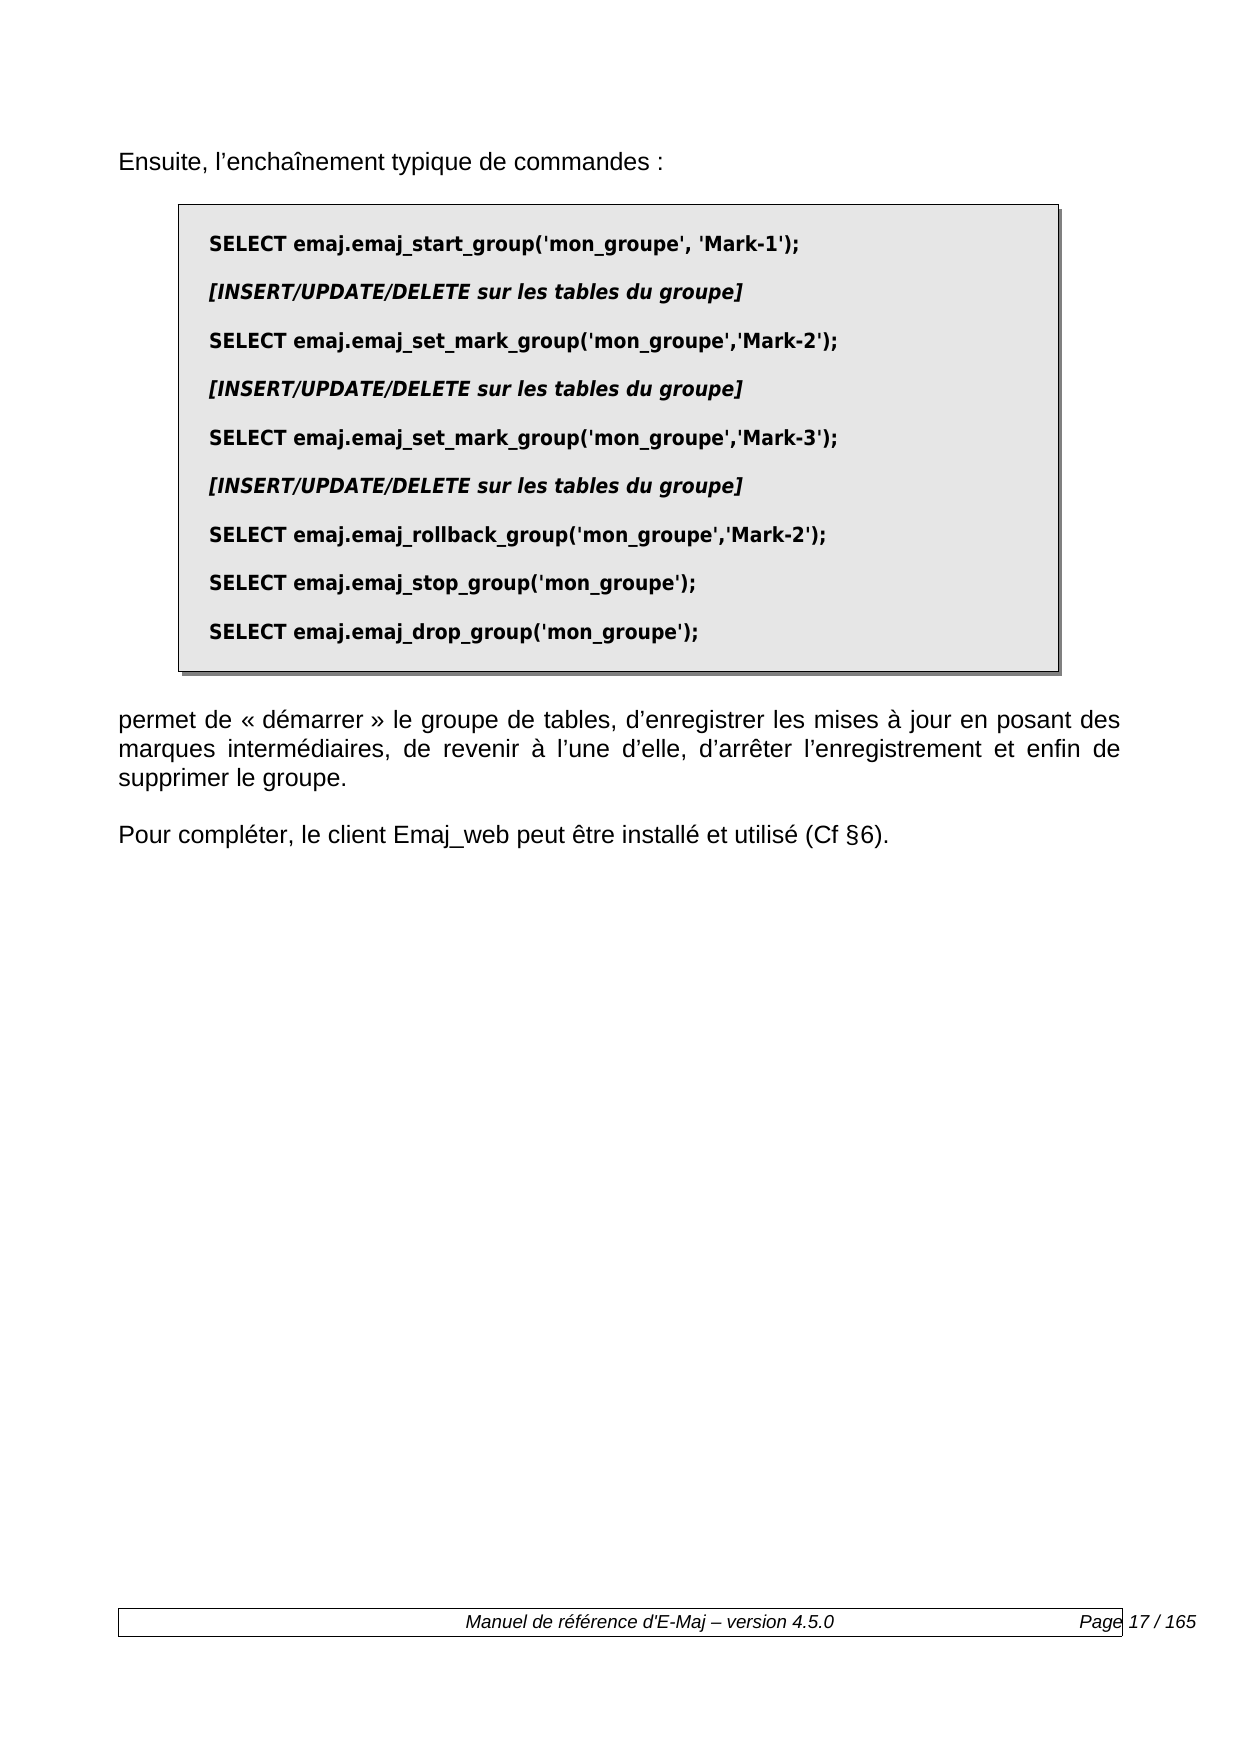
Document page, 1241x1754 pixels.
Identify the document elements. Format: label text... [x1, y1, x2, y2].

text SELECT emaj.emaj_set_mark_group('mon_groupe','Mark-2'); [179, 326, 1058, 350]
text [INSERT/UPDATE/DELETE sur les tables du groupe] [179, 471, 1058, 496]
text SELECT emaj.emaj_stop_group('mon_groupe'); [179, 568, 1058, 593]
text [INSERT/UPDATE/DELETE sur les tables du groupe] [179, 374, 1058, 398]
text SELECT emaj.emaj_start_group('mon_groupe', 'Mark-1'); [179, 229, 1058, 253]
text Pour compléter, le client Emaj_web peut être installé et utilisé (Cf §6). [118, 820, 1122, 849]
text SELECT emaj.emaj_set_mark_group('mon_groupe','Mark-3'); [179, 423, 1058, 447]
text [INSERT/UPDATE/DELETE sur les tables du groupe] [179, 277, 1058, 301]
text SELECT emaj.emaj_drop_group('mon_groupe'); [179, 617, 1058, 641]
text SELECT emaj.emaj_rollback_group('mon_groupe','Mark-2'); [179, 520, 1058, 544]
text Ensuite, l’enchaînement typique de commandes : [118, 147, 1122, 176]
text permet de « démarrer » le groupe de tables, d’enregistrer les mises à jour en posant des marques intermédiaires, de revenir à l’une d’elle, d’arrêter l’enregistrement et enfin de supprimer le groupe. [118, 705, 1122, 791]
